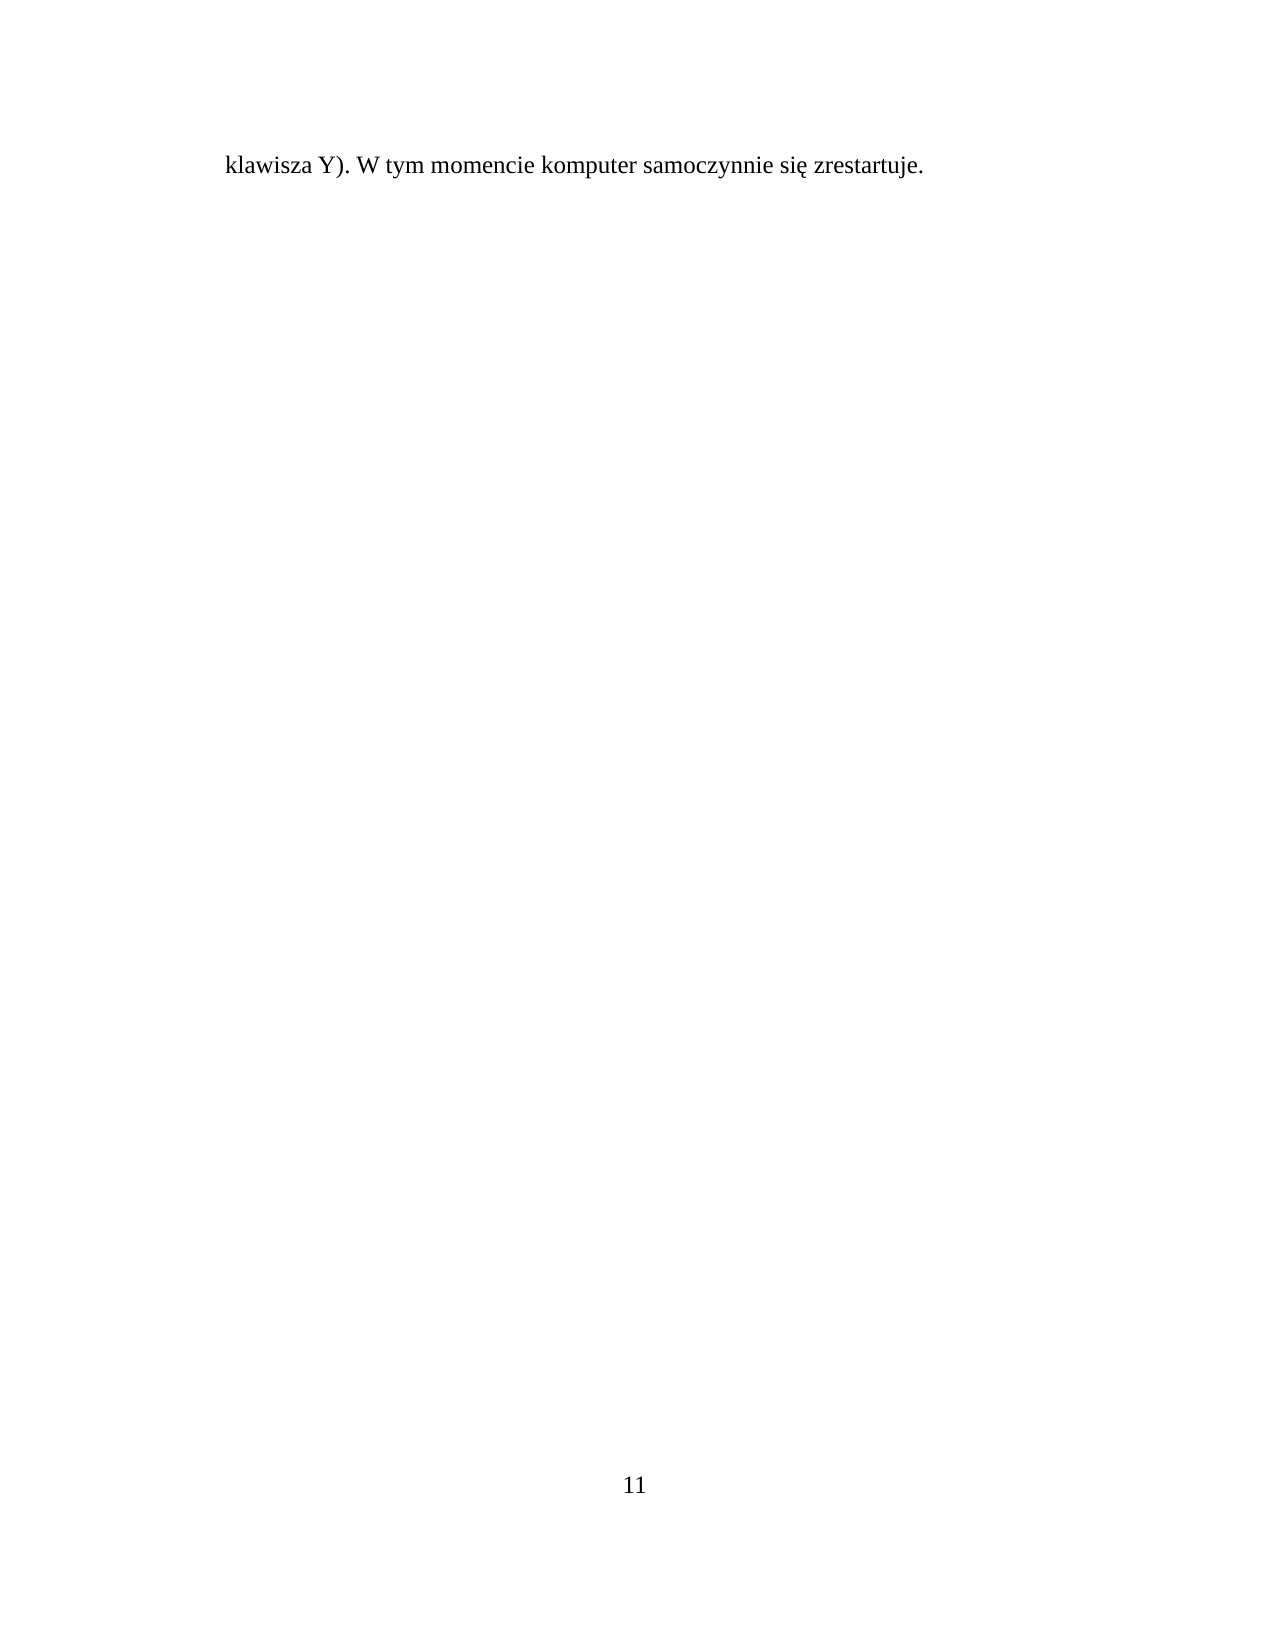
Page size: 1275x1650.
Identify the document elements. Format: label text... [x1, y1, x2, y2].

list klawisza Y). W tym momencie komputer samoczynnie się zrestartuje. [187, 150, 1125, 179]
